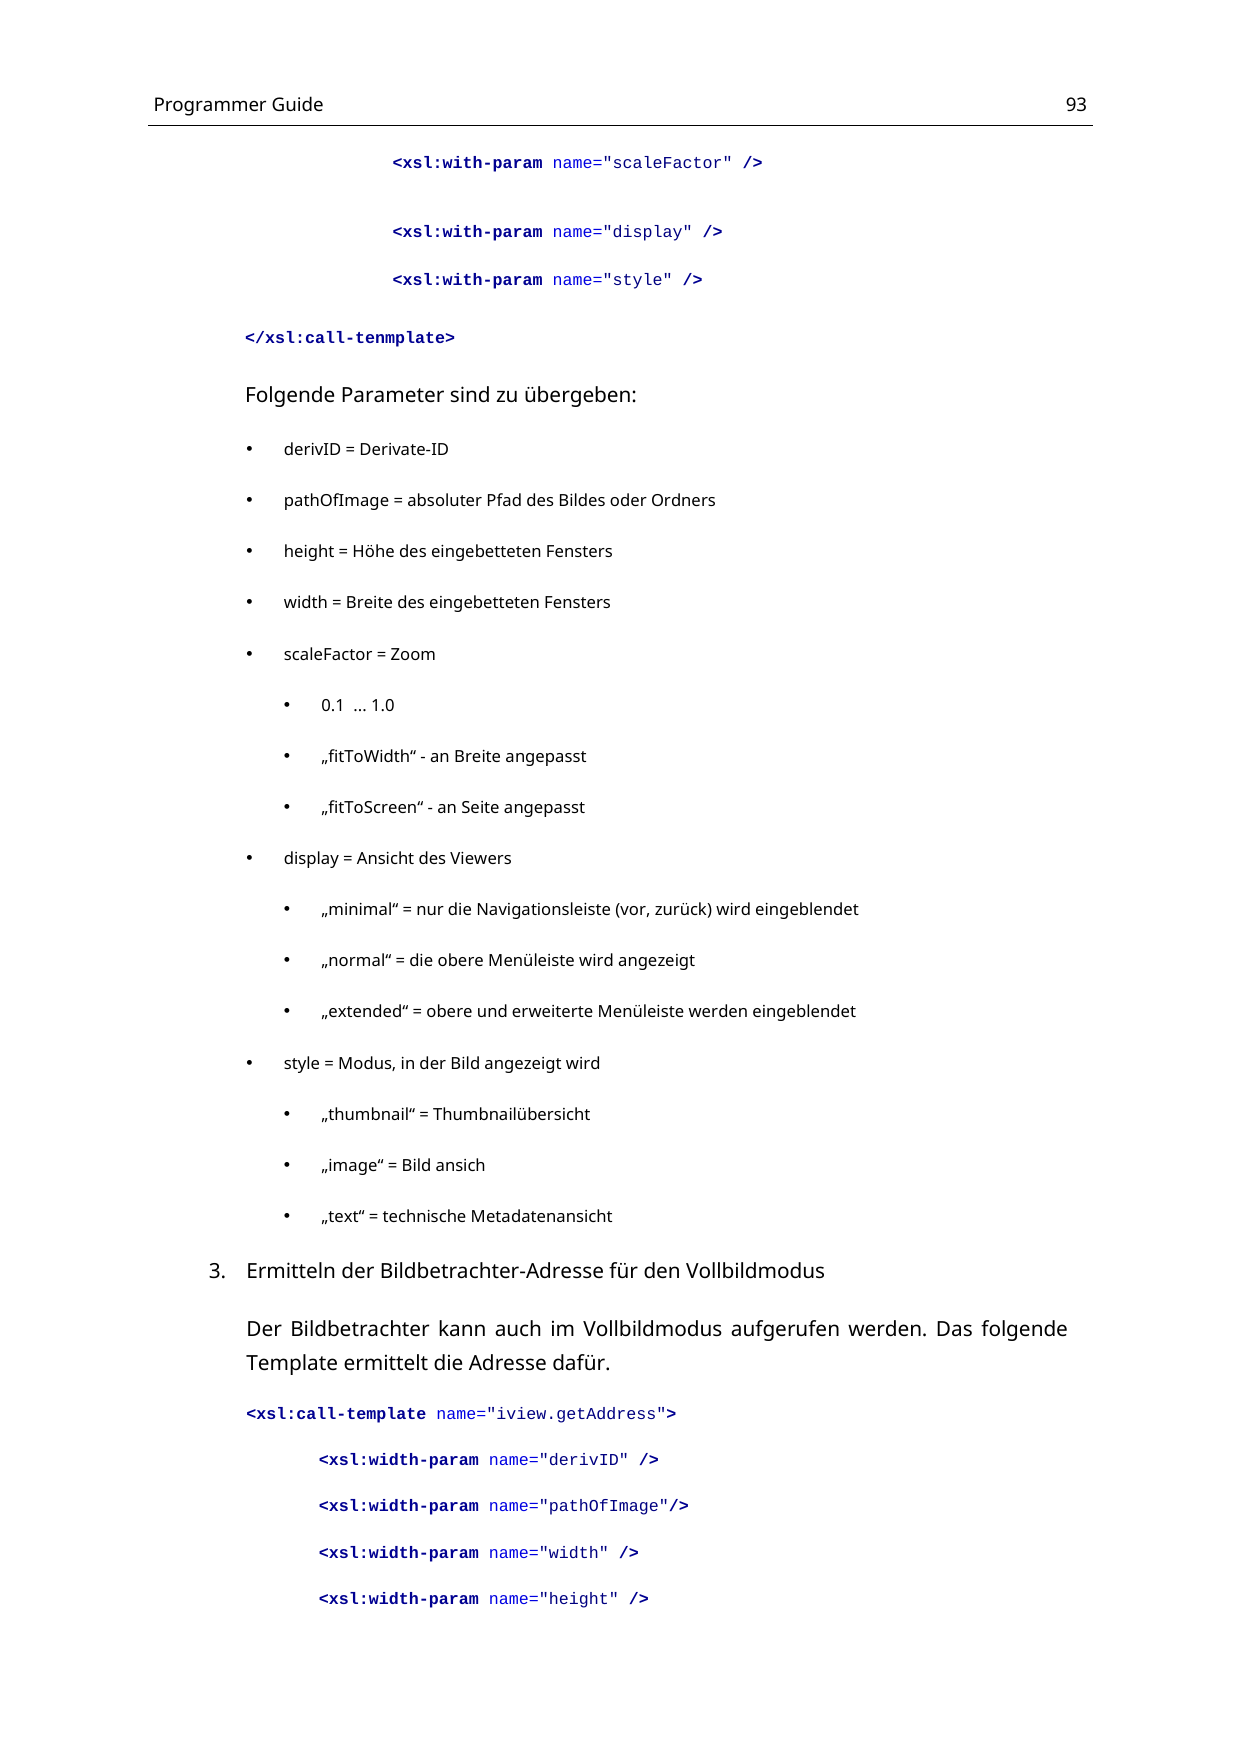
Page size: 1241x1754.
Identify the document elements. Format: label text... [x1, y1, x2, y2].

list Der Bildbetrachter kann auch im Vollbildmodus aufgerufen werden. Das folgende Template ermittelt die Adresse dafür. [209, 1314, 1069, 1376]
list „image“ = Bild ansich [284, 1153, 1069, 1176]
text <xsl:width-param name="height" /> [171, 1590, 1069, 1609]
text </xsl:call-tenmplate> [171, 319, 1069, 351]
list <xsl:call-template name="iview.getAddress"> [209, 1405, 1069, 1424]
list „fitToWidth“ - an Breite angepasst [284, 744, 1069, 767]
list scaleFactor = Zoom [246, 642, 1069, 665]
list Ermitteln der Bildbetrachter-Adresse für den Vollbildmodus [209, 1257, 1069, 1285]
list „thumbnail“ = Thumbnailübersicht [284, 1102, 1069, 1125]
text Folgende Parameter sind zu übergeben: [171, 380, 1069, 408]
list 0.1 ... 1.0 [284, 693, 1069, 716]
text <xsl:with-param name="display" /> [171, 223, 1069, 242]
list „text“ = technische Metadatenansicht [284, 1204, 1069, 1227]
list „fitToScreen“ - an Seite angepasst [284, 795, 1069, 818]
text <xsl:width-param name="width" /> [171, 1544, 1069, 1563]
text <xsl:with-param name="style" /> [171, 271, 1069, 290]
list pathOfImage = absoluter Pfad des Bildes oder Ordners [246, 488, 1069, 511]
list display = Ansicht des Viewers [246, 846, 1069, 869]
list style = Modus, in der Bild angezeigt wird [246, 1051, 1069, 1074]
list „minimal“ = nur die Navigationsleiste (vor, zurück) wird eingeblendet [284, 898, 1069, 921]
text <xsl:width-param name="pathOfImage"/> [171, 1498, 1069, 1517]
list height = Höhe des eingebetteten Fensters [246, 539, 1069, 563]
text <xsl:width-param name="derivID" /> [171, 1452, 1069, 1471]
list derivID = Derivate-ID [246, 437, 1069, 460]
list width = Breite des eingebetteten Fensters [246, 591, 1069, 614]
list „extended“ = obere und erweiterte Menüleiste werden eingeblendet [284, 1000, 1069, 1023]
text <xsl:with-param name="scaleFactor" /> [171, 154, 1069, 196]
list „normal“ = die obere Menüleiste wird angezeigt [284, 949, 1069, 972]
